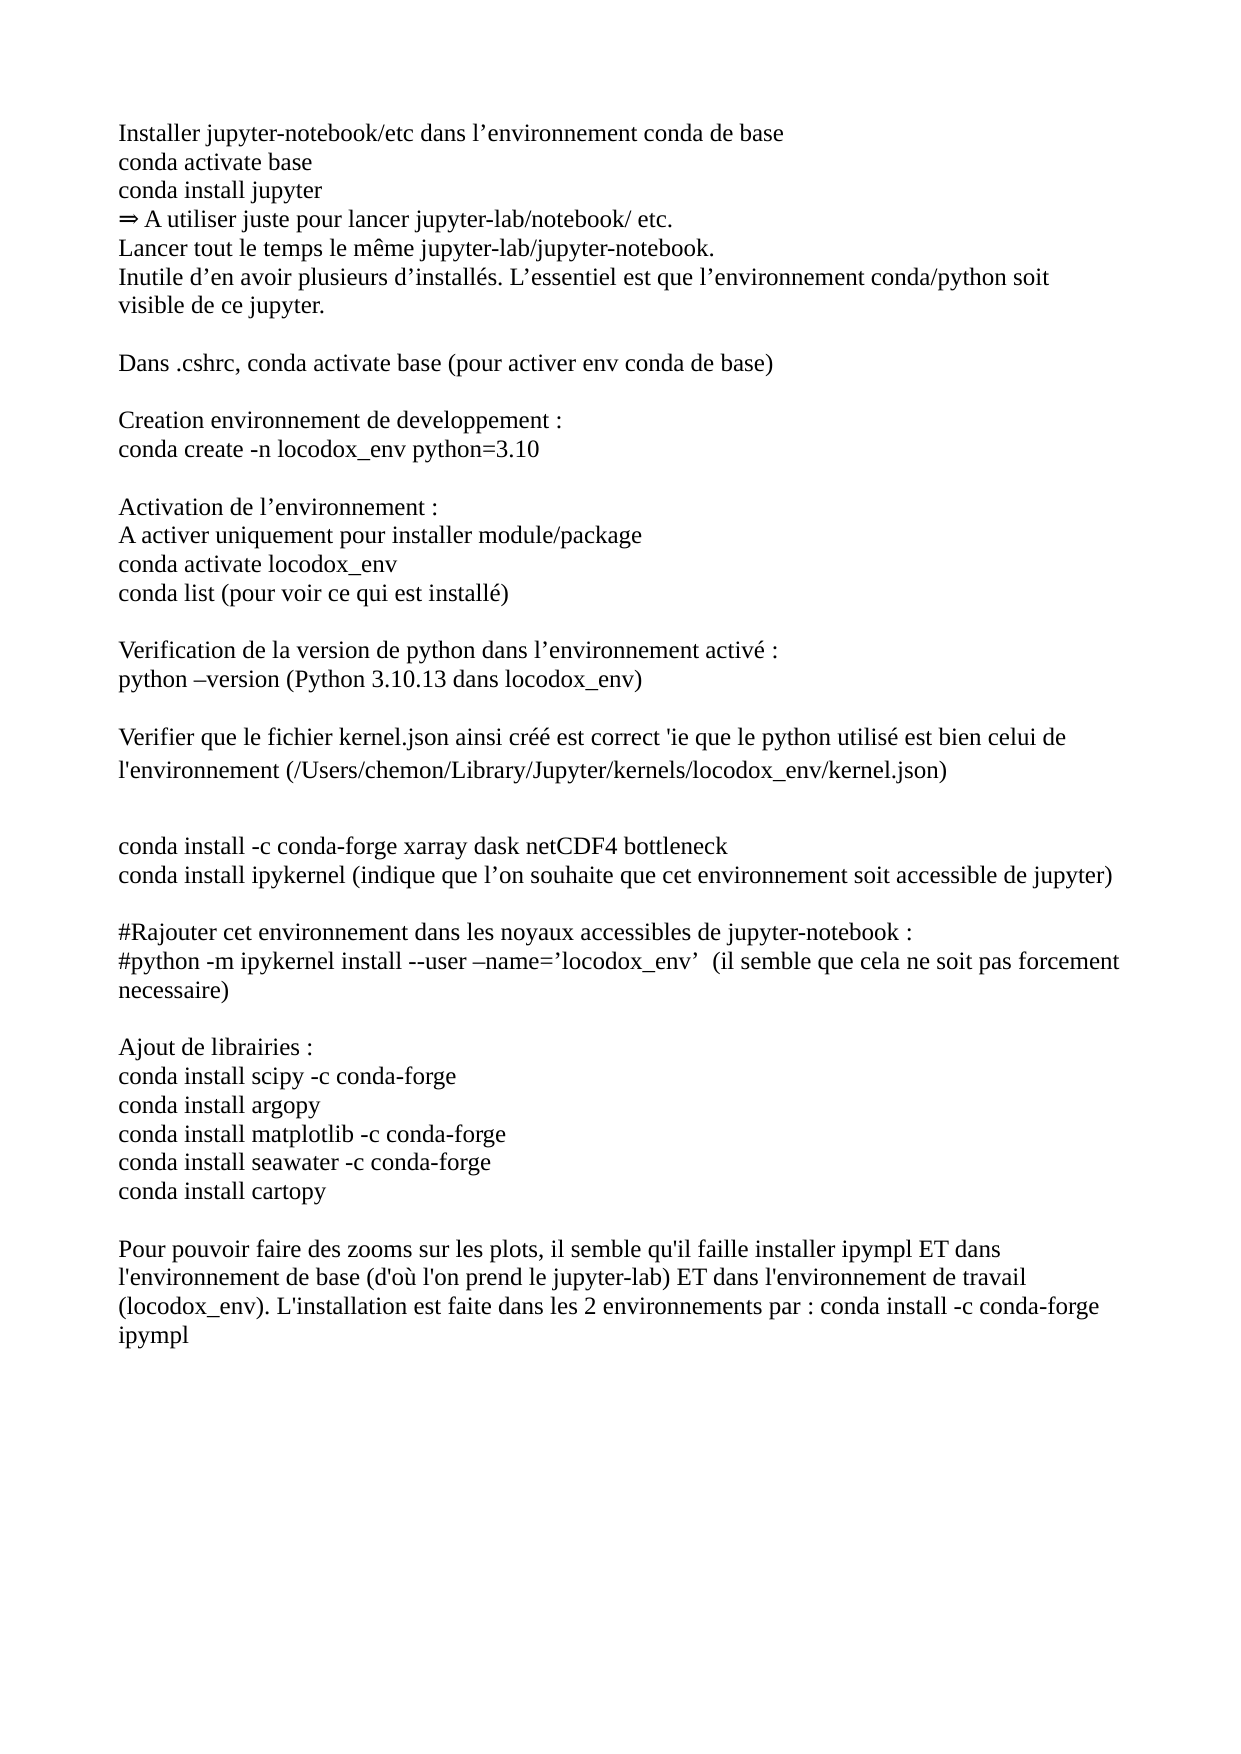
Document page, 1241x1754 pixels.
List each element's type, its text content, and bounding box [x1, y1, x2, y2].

text #python -m ipykernel install --user –name=’locodox_env’ (il semble que cela ne soit pas forcement necessaire) [118, 946, 1122, 1004]
text conda install ipykernel (indique que l’on souhaite que cet environnement soit accessible de jupyter) [118, 860, 1122, 889]
text Pour pouvoir faire des zooms sur les plots, il semble qu'il faille installer ipympl ET dans l'environnement de base (d'où l'on prend le jupyter-lab) ET dans l'environnement de travail (locodox_env). L'installation est faite dans les 2 environnements par : conda install -c conda-forge ipympl [118, 1234, 1122, 1377]
text conda install cartopy -c conda-forge [118, 1176, 1122, 1205]
text conda list (pour voir ce qui est installé) [118, 578, 1122, 607]
text #Rajouter cet environnement dans les noyaux accessibles de jupyter-notebook : [118, 917, 1122, 946]
text conda activate locodox_env [118, 549, 1122, 578]
text Installer jupyter-notebook/etc dans l’environnement conda de base [118, 118, 1122, 147]
text Verification de la version de python dans l’environnement activé : python –version (Python 3.10.13 dans locodox_env) [118, 636, 1122, 693]
text conda install seawater -c conda-forge [118, 1147, 1122, 1176]
text Creation environnement de developpement : [118, 406, 1122, 434]
text conda install -c conda-forge xarray dask netCDF4 bottleneck [118, 831, 1122, 860]
text conda activate base conda install jupyter [118, 147, 1122, 204]
text conda install matplotlib -c conda-forge [118, 1119, 1122, 1147]
text Activation de l’environnement : A activer uniquement pour installer module/package [118, 492, 1122, 549]
text Dans .cshrc, conda activate base (pour activer env conda de base) [118, 348, 1122, 377]
text ⇒ A utiliser juste pour lancer jupyter-lab/notebook/ etc. Lancer tout le temps le même jupyter-lab/jupyter-notebook. Inutile d’en avoir plusieurs d’installés. L’essentiel est que l’environnement conda/python soit visible de ce jupyter. [118, 204, 1122, 319]
text conda create -n locodox_env python=3.10 [118, 434, 1122, 463]
text Verifier que le fichier kernel.json ainsi créé est correct 'ie que le python utilisé est bien celui de l'environnement (/Users/chemon/Library/Jupyter/kernels/locodox_env/kernel.json) [118, 722, 1122, 784]
text conda install argopy -c conda-forge [118, 1090, 1122, 1119]
text Ajout de librairies : conda install scipy -c conda-forge [118, 1032, 1122, 1090]
